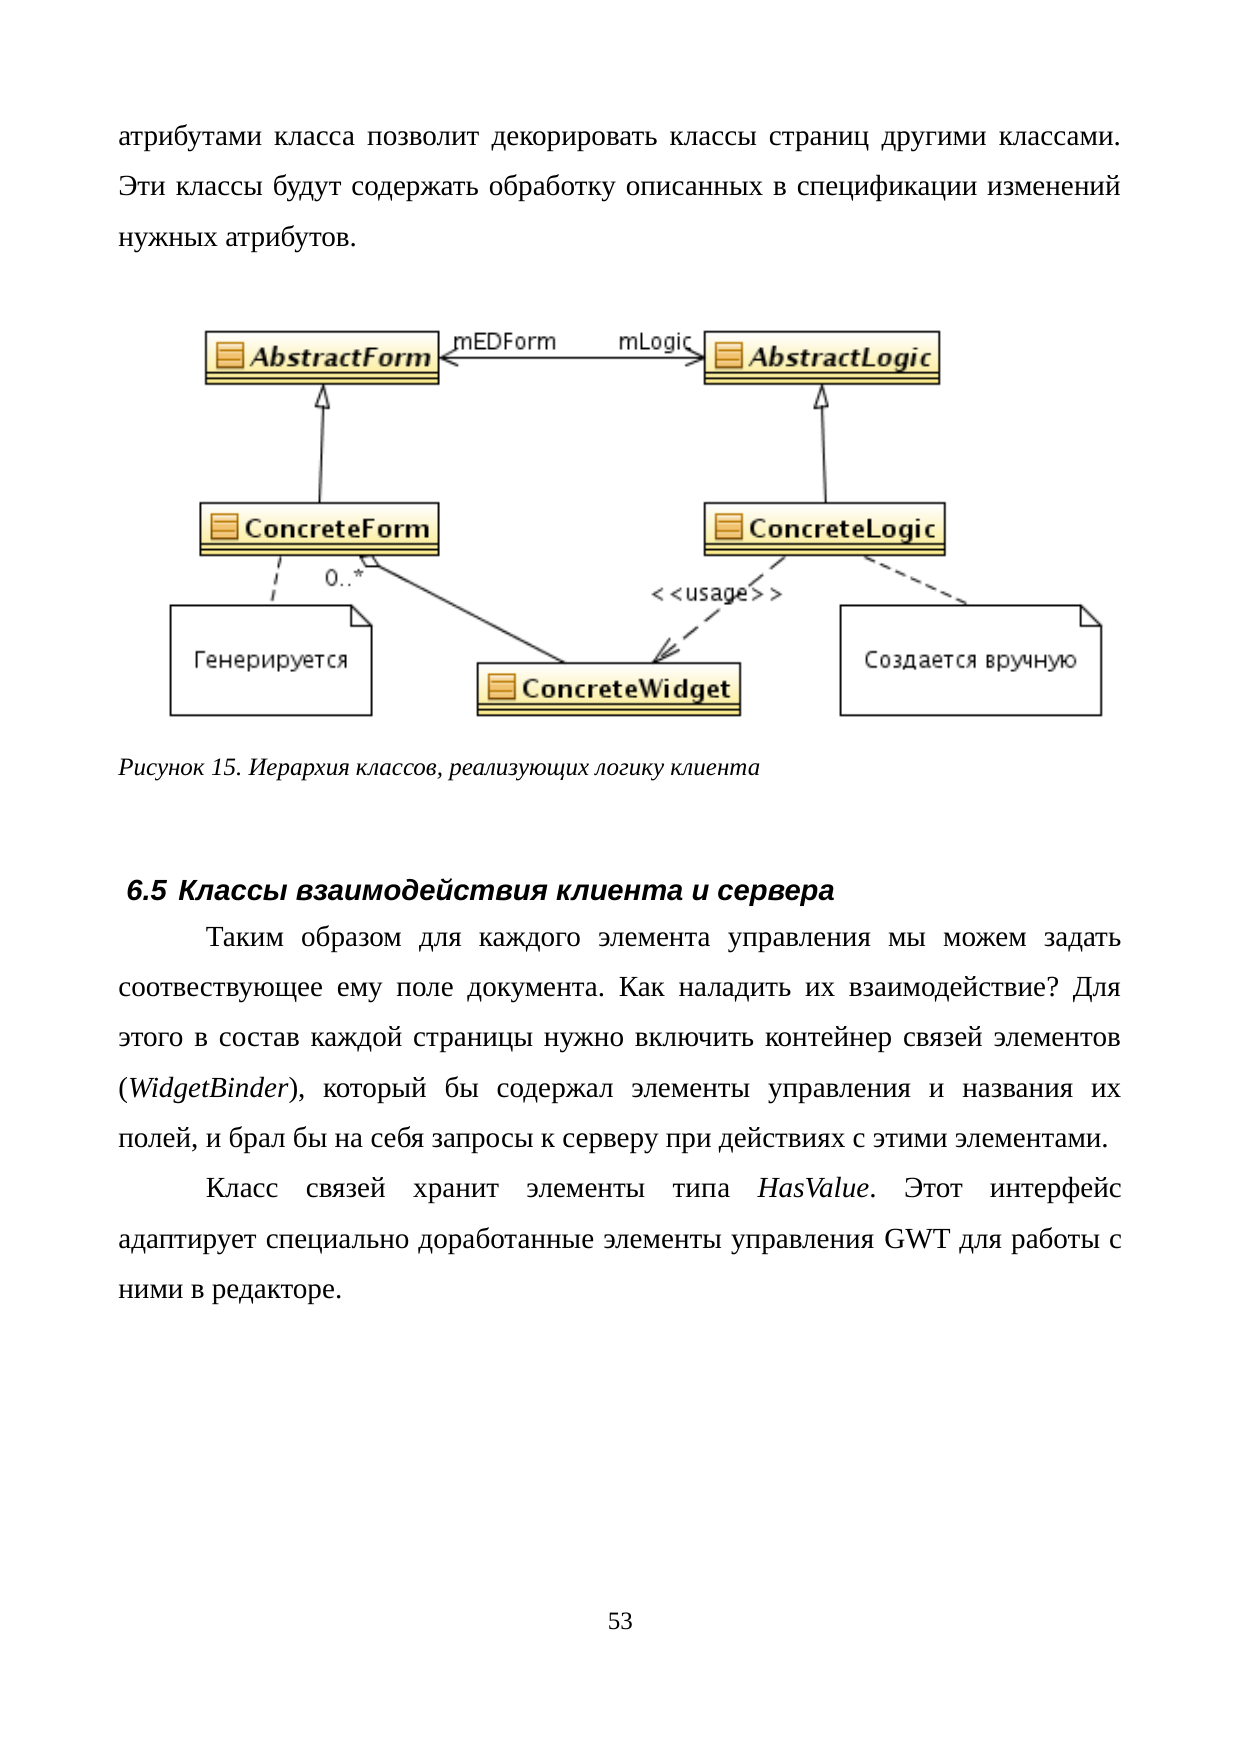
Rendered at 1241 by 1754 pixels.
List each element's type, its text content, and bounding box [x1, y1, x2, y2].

subtitle Классы взаимодействия клиента и сервера [118, 873, 1122, 906]
text Таким образом для каждого элемента управления мы можем задать соотвествующее ему поле документа. Как наладить их взаимодействие? Для этого в состав каждой страницы нужно включить контейнер связей элементов (WidgetBinder), который бы содержал элементы управления и названия их полей, и брал бы на себя запросы к серверу при действиях с этими элементами. [118, 919, 1122, 1154]
text Рисунок 15. Иерархия классов, реализующих логику клиента [118, 752, 1122, 781]
picture [118, 281, 1123, 752]
text Класс связей хранит элементы типа HasValue. Этот интерфейс адаптирует специально доработанные элементы управления GWT для работы с ними в редакторе. [118, 1170, 1122, 1304]
text атрибутами класса позволит декорировать классы страниц другими классами. Эти классы будут содержать обработку описанных в спецификации изменений нужных атрибутов. [118, 118, 1122, 252]
